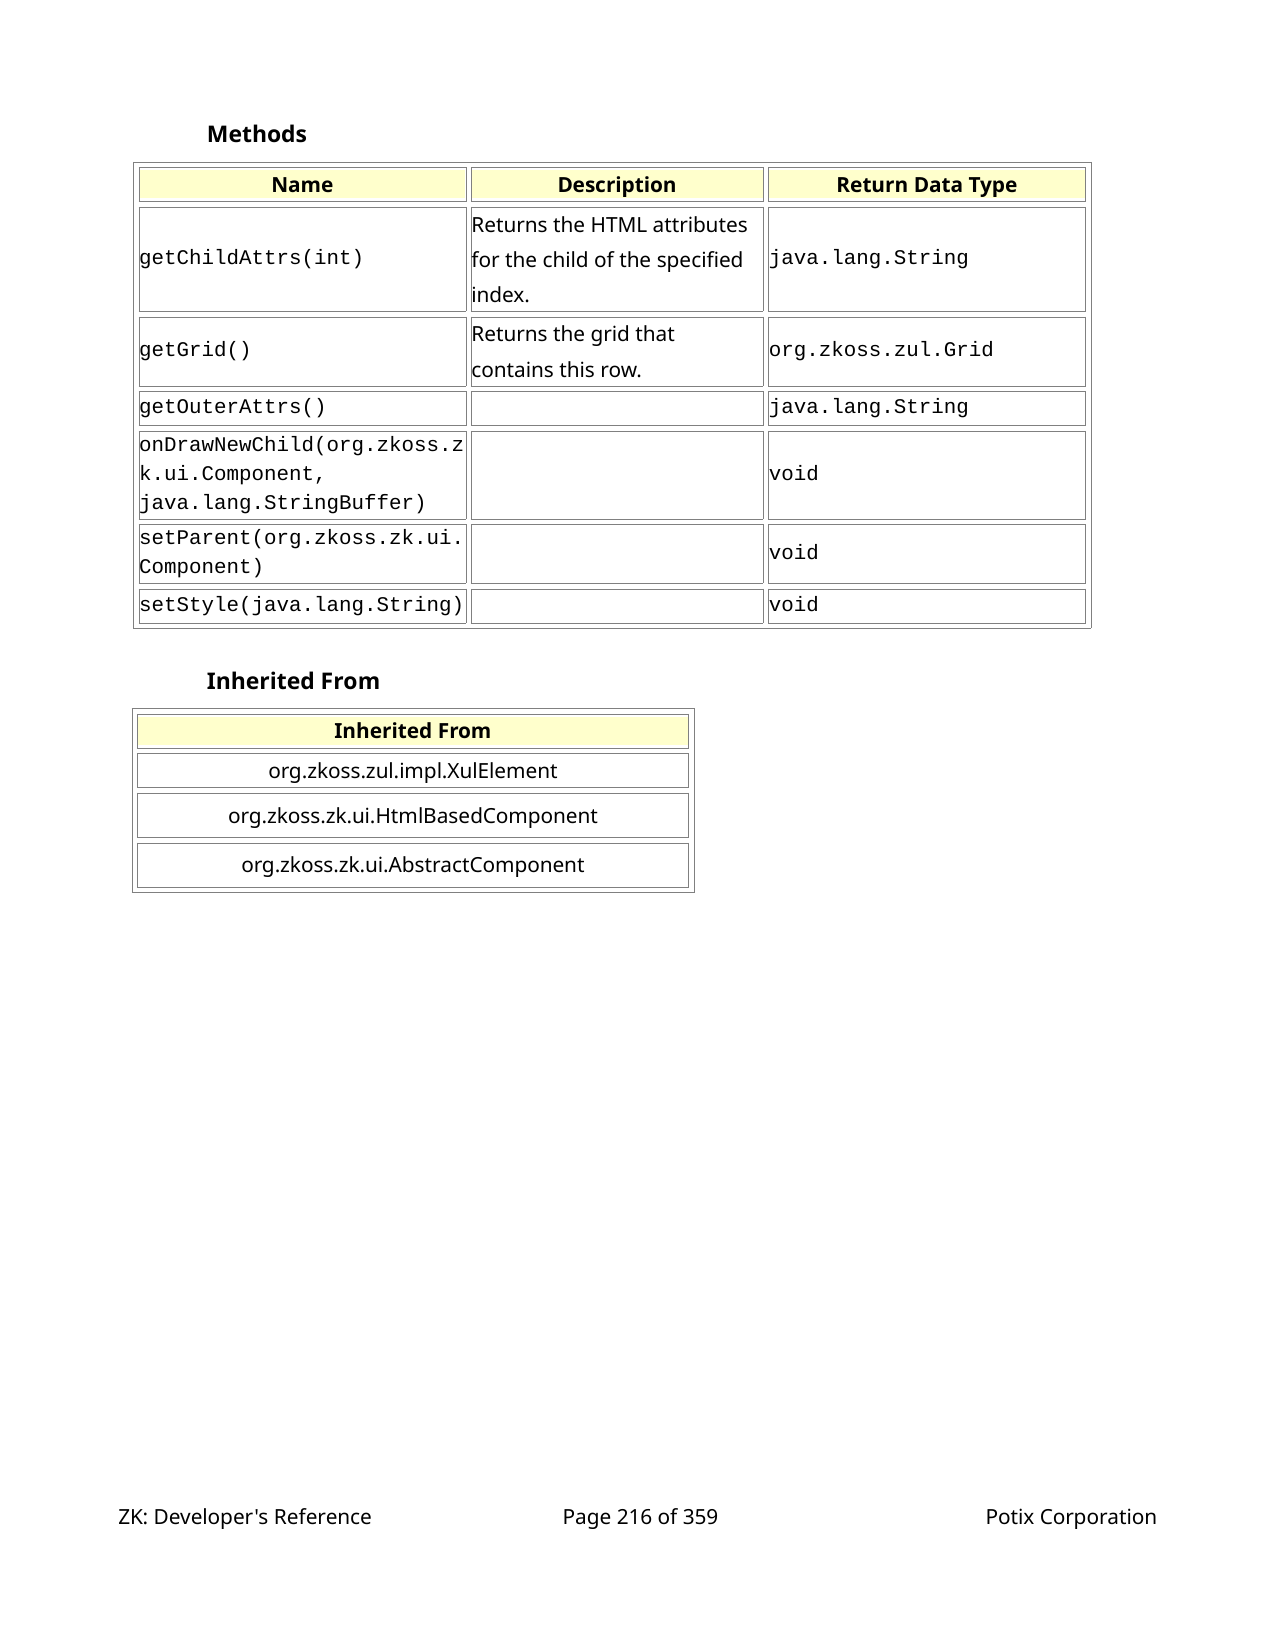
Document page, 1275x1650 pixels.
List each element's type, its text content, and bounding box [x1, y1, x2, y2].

table_cell onDrawNewChild(org.zkoss.zk.ui.Component, java.lang.StringBuffer) [136, 425, 468, 519]
table_cell Returns the grid that contains this row. [468, 311, 766, 386]
table_cell [468, 519, 766, 583]
table_cell void [766, 519, 1088, 583]
table_cell org.zkoss.zk.ui.AbstractComponent [134, 837, 691, 887]
table_cell [468, 583, 766, 623]
table_cell [472, 392, 763, 425]
table_cell [468, 386, 766, 425]
table_cell Returns the HTML attributes for the child of the specified index. [468, 201, 766, 311]
table_cell getGrid() [136, 311, 468, 386]
table_cell java.lang.String [766, 386, 1088, 425]
table_header Name [136, 163, 468, 201]
table_cell [472, 525, 763, 583]
table_cell org.zkoss.zul.impl.XulElement [134, 748, 691, 787]
table_cell java.lang.String [766, 201, 1088, 311]
table_cell getChildAttrs(int) [136, 201, 468, 311]
subtitle Methods [207, 118, 1157, 149]
table_header Inherited From [134, 709, 691, 748]
subtitle Inherited From [207, 665, 1157, 696]
table_cell [472, 432, 763, 519]
table_cell [468, 425, 766, 519]
table_header Description [468, 163, 766, 201]
table_cell setParent(org.zkoss.zk.ui.Component) [136, 519, 468, 583]
table_cell void [766, 583, 1088, 623]
table_header Return Data Type [766, 163, 1088, 201]
table_cell org.zkoss.zul.Grid [766, 311, 1088, 386]
table_cell setStyle(java.lang.String) [136, 583, 468, 623]
table_cell org.zkoss.zk.ui.HtmlBasedComponent [134, 787, 691, 837]
table_cell [472, 590, 763, 623]
table_cell void [766, 425, 1088, 519]
table_cell getOuterAttrs() [136, 386, 468, 425]
